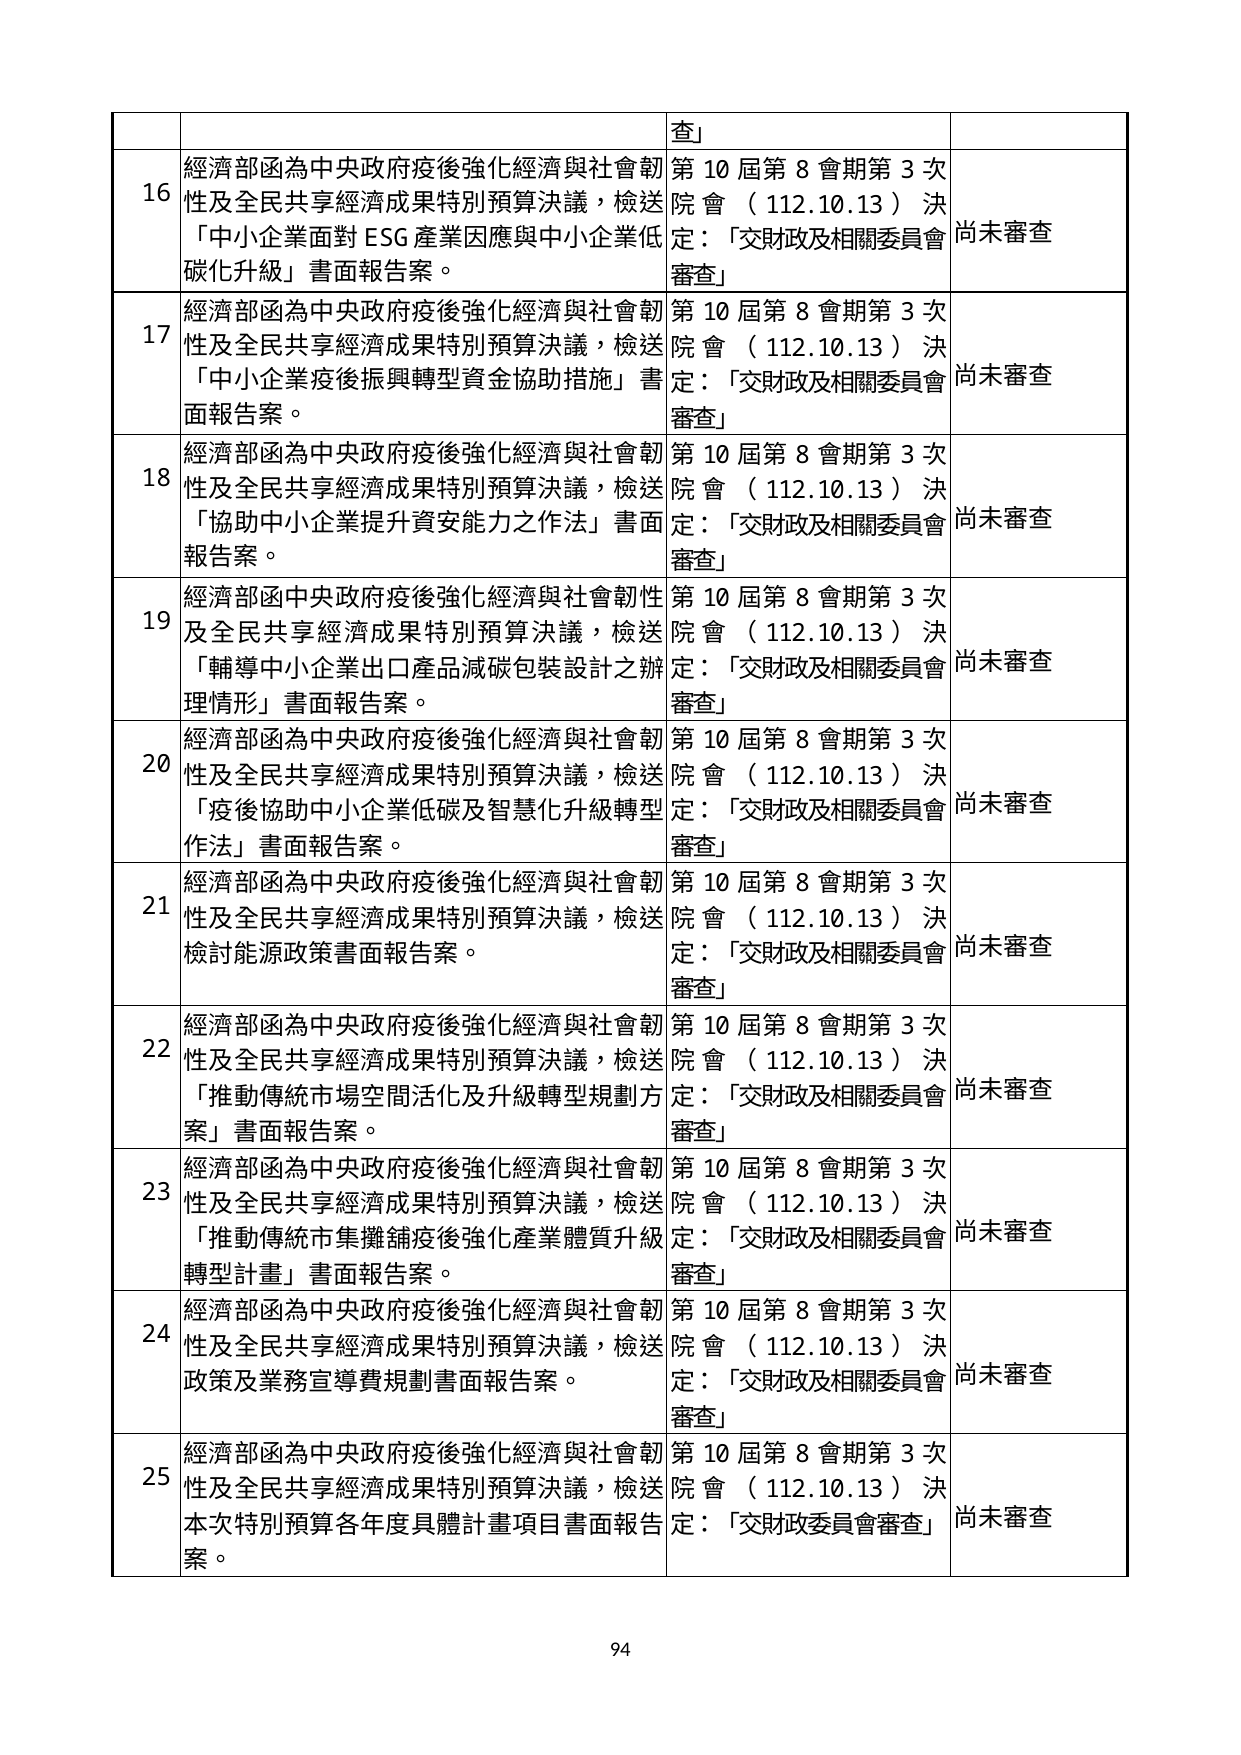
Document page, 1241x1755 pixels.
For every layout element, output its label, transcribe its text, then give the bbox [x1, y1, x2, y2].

table_cell 經濟部函為中央政府疫後強化經濟與社會韌性及全民共享經濟成果特別預算決議，檢送政策及業務宣導費規劃書面報告案。 [181, 1291, 666, 1433]
table_cell [114, 578, 180, 719]
table_cell 經濟部函為中央政府疫後強化經濟與社會韌性及全民共享經濟成果特別預算決議，檢送檢討能源政策書面報告案。 [181, 863, 666, 1005]
table_cell [114, 293, 180, 434]
table_cell 尚未審查 [951, 578, 1126, 719]
table_cell [114, 435, 180, 577]
table_cell [114, 1434, 180, 1576]
table_cell [951, 113, 1126, 149]
table_cell [114, 863, 180, 1005]
table_cell [114, 721, 180, 862]
table_cell 第10屆第8會期第3次院會（112.10.13）決定：「交財政及相關委員會審查」 [667, 1006, 950, 1148]
table_cell 第10屆第8會期第3次院會（112.10.13）決定：「交財政及相關委員會審查」 [667, 435, 950, 577]
table_cell 第10屆第8會期第3次院會（112.10.13）決定：「交財政及相關委員會審查」 [667, 863, 950, 1005]
table_cell 尚未審查 [951, 293, 1126, 434]
table_cell 尚未審查 [951, 150, 1126, 291]
table_cell 經濟部函為中央政府疫後強化經濟與社會韌性及全民共享經濟成果特別預算決議，檢送「協助中小企業提升資安能力之作法」書面報告案。 [181, 435, 666, 577]
table_cell 尚未審查 [951, 1149, 1126, 1290]
table_cell [114, 1149, 180, 1290]
table_cell 經濟部函為中央政府疫後強化經濟與社會韌性及全民共享經濟成果特別預算決議，檢送「中小企業疫後振興轉型資金協助措施」書面報告案。 [181, 293, 666, 434]
table_cell 經濟部函為中央政府疫後強化經濟與社會韌性及全民共享經濟成果特別預算決議，檢送「中小企業面對ESG產業因應與中小企業低碳化升級」書面報告案。 [181, 150, 666, 291]
table_cell 尚未審查 [951, 1006, 1126, 1148]
table_cell 尚未審查 [951, 863, 1126, 1005]
table_cell 經濟部函為中央政府疫後強化經濟與社會韌性及全民共享經濟成果特別預算決議，檢送「推動傳統市集攤舖疫後強化產業體質升級轉型計畫」書面報告案。 [181, 1149, 666, 1290]
table_cell 第10屆第8會期第3次院會（112.10.13）決定：「交財政及相關委員會審查」 [667, 721, 950, 862]
table_cell 經濟部函中央政府疫後強化經濟與社會韌性及全民共享經濟成果特別預算決議，檢送「輔導中小企業出口產品減碳包裝設計之辦理情形」書面報告案。 [181, 578, 666, 719]
table_cell 經濟部函為中央政府疫後強化經濟與社會韌性及全民共享經濟成果特別預算決議，檢送本次特別預算各年度具體計畫項目書面報告案。 [181, 1434, 666, 1576]
table_cell [114, 1006, 180, 1148]
table_cell 經濟部函為中央政府疫後強化經濟與社會韌性及全民共享經濟成果特別預算決議，檢送「疫後協助中小企業低碳及智慧化升級轉型作法」書面報告案。 [181, 721, 666, 862]
table_cell 第10屆第8會期第3次院會（112.10.13）決定：「交財政及相關委員會審查」 [667, 293, 950, 434]
table_cell 尚未審查 [951, 435, 1126, 577]
table_cell [114, 113, 180, 149]
table_cell 經濟部函為中央政府疫後強化經濟與社會韌性及全民共享經濟成果特別預算決議，檢送「推動傳統市場空間活化及升級轉型規劃方案」書面報告案。 [181, 1006, 666, 1148]
table_cell 尚未審查 [951, 1291, 1126, 1433]
table_cell 查」 [667, 113, 950, 149]
table_cell [114, 1291, 180, 1433]
table_cell 第10屆第8會期第3次院會（112.10.13）決定：「交財政及相關委員會審查」 [667, 1291, 950, 1433]
table_cell [181, 113, 666, 149]
table_cell [114, 150, 180, 291]
table_cell 第10屆第8會期第3次院會（112.10.13）決定：「交財政委員會審查」 [667, 1434, 950, 1576]
table_cell 第10屆第8會期第3次院會（112.10.13）決定：「交財政及相關委員會審查」 [667, 1149, 950, 1290]
table_cell 第10屆第8會期第3次院會（112.10.13）決定：「交財政及相關委員會審查」 [667, 150, 950, 291]
table_cell 尚未審查 [951, 721, 1126, 862]
table_cell 第10屆第8會期第3次院會（112.10.13）決定：「交財政及相關委員會審查」 [667, 578, 950, 719]
table_cell 尚未審查 [951, 1434, 1126, 1576]
